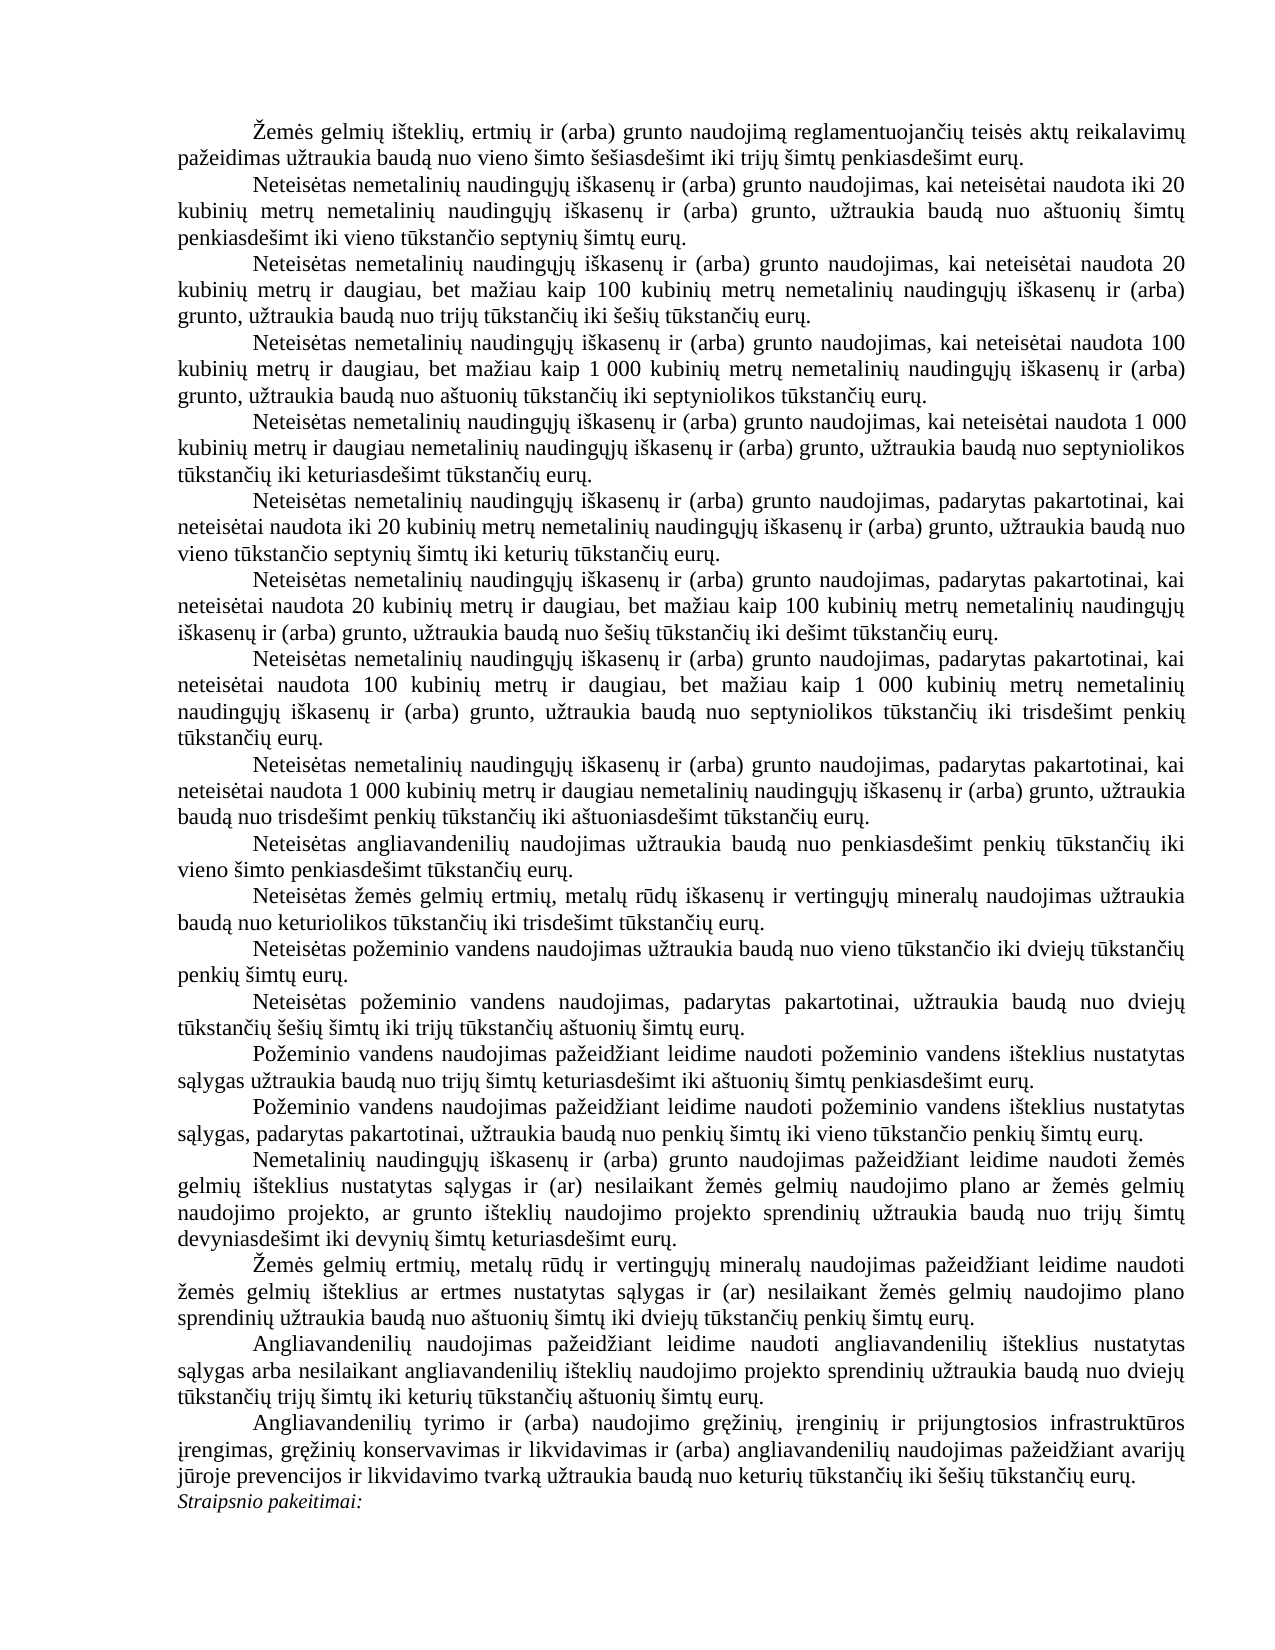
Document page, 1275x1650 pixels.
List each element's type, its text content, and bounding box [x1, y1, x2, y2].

text Neteisėtas nemetalinių naudingųjų iškasenų ir (arba) grunto naudojimas, padarytas pakartotinai, kai neteisėtai naudota 100 kubinių metrų ir daugiau, bet mažiau kaip 1 000 kubinių metrų nemetalinių naudingųjų iškasenų ir (arba) grunto, užtraukia baudą nuo septyniolikos tūkstančių iki trisdešimt penkių tūkstančių eurų. [177, 645, 1186, 751]
text Požeminio vandens naudojimas pažeidžiant leidime naudoti požeminio vandens išteklius nustatytas sąlygas užtraukia baudą nuo trijų šimtų keturiasdešimt iki aštuonių šimtų penkiasdešimt eurų. [177, 1041, 1186, 1093]
text Neteisėtas požeminio vandens naudojimas, padarytas pakartotinai, užtraukia baudą nuo dviejų tūkstančių šešių šimtų iki trijų tūkstančių aštuonių šimtų eurų. [177, 988, 1186, 1041]
text Neteisėtas nemetalinių naudingųjų iškasenų ir (arba) grunto naudojimas, kai neteisėtai naudota 1 000 kubinių metrų ir daugiau nemetalinių naudingųjų iškasenų ir (arba) grunto, užtraukia baudą nuo septyniolikos tūkstančių iki keturiasdešimt tūkstančių eurų. [177, 408, 1186, 487]
text Angliavandenilių naudojimas pažeidžiant leidime naudoti angliavandenilių išteklius nustatytas sąlygas arba nesilaikant angliavandenilių išteklių naudojimo projekto sprendinių užtraukia baudą nuo dviejų tūkstančių trijų šimtų iki keturių tūkstančių aštuonių šimtų eurų. [177, 1330, 1186, 1409]
text Žemės gelmių išteklių, ertmių ir (arba) grunto naudojimą reglamentuojančių teisės aktų reikalavimų pažeidimas užtraukia baudą nuo vieno šimto šešiasdešimt iki trijų šimtų penkiasdešimt eurų. [177, 118, 1186, 171]
text Nemetalinių naudingųjų iškasenų ir (arba) grunto naudojimas pažeidžiant leidime naudoti žemės gelmių išteklius nustatytas sąlygas ir (ar) nesilaikant žemės gelmių naudojimo plano ar žemės gelmių naudojimo projekto, ar grunto išteklių naudojimo projekto sprendinių užtraukia baudą nuo trijų šimtų devyniasdešimt iki devynių šimtų keturiasdešimt eurų. [177, 1146, 1186, 1251]
text Neteisėtas nemetalinių naudingųjų iškasenų ir (arba) grunto naudojimas, padarytas pakartotinai, kai neteisėtai naudota 1 000 kubinių metrų ir daugiau nemetalinių naudingųjų iškasenų ir (arba) grunto, užtraukia baudą nuo trisdešimt penkių tūkstančių iki aštuoniasdešimt tūkstančių eurų. [177, 751, 1186, 830]
text Neteisėtas nemetalinių naudingųjų iškasenų ir (arba) grunto naudojimas, kai neteisėtai naudota 20 kubinių metrų ir daugiau, bet mažiau kaip 100 kubinių metrų nemetalinių naudingųjų iškasenų ir (arba) grunto, užtraukia baudą nuo trijų tūkstančių iki šešių tūkstančių eurų. [177, 250, 1186, 329]
text Angliavandenilių tyrimo ir (arba) naudojimo gręžinių, įrenginių ir prijungtosios infrastruktūros įrengimas, gręžinių konservavimas ir likvidavimas ir (arba) angliavandenilių naudojimas pažeidžiant avarijų jūroje prevencijos ir likvidavimo tvarką užtraukia baudą nuo keturių tūkstančių iki šešių tūkstančių eurų. [177, 1409, 1186, 1488]
text Straipsnio pakeitimai: [177, 1488, 1186, 1513]
text Neteisėtas angliavandenilių naudojimas užtraukia baudą nuo penkiasdešimt penkių tūkstančių iki vieno šimto penkiasdešimt tūkstančių eurų. [177, 830, 1186, 882]
text Žemės gelmių ertmių, metalų rūdų ir vertingųjų mineralų naudojimas pažeidžiant leidime naudoti žemės gelmių išteklius ar ertmes nustatytas sąlygas ir (ar) nesilaikant žemės gelmių naudojimo plano sprendinių užtraukia baudą nuo aštuonių šimtų iki dviejų tūkstančių penkių šimtų eurų. [177, 1251, 1186, 1330]
text Neteisėtas nemetalinių naudingųjų iškasenų ir (arba) grunto naudojimas, padarytas pakartotinai, kai neteisėtai naudota 20 kubinių metrų ir daugiau, bet mažiau kaip 100 kubinių metrų nemetalinių naudingųjų iškasenų ir (arba) grunto, užtraukia baudą nuo šešių tūkstančių iki dešimt tūkstančių eurų. [177, 566, 1186, 645]
text Neteisėtas nemetalinių naudingųjų iškasenų ir (arba) grunto naudojimas, kai neteisėtai naudota iki 20 kubinių metrų nemetalinių naudingųjų iškasenų ir (arba) grunto, užtraukia baudą nuo aštuonių šimtų penkiasdešimt iki vieno tūkstančio septynių šimtų eurų. [177, 171, 1186, 250]
text Neteisėtas nemetalinių naudingųjų iškasenų ir (arba) grunto naudojimas, padarytas pakartotinai, kai neteisėtai naudota iki 20 kubinių metrų nemetalinių naudingųjų iškasenų ir (arba) grunto, užtraukia baudą nuo vieno tūkstančio septynių šimtų iki keturių tūkstančių eurų. [177, 487, 1186, 566]
text Neteisėtas žemės gelmių ertmių, metalų rūdų iškasenų ir vertingųjų mineralų naudojimas užtraukia baudą nuo keturiolikos tūkstančių iki trisdešimt tūkstančių eurų. [177, 882, 1186, 935]
text Neteisėtas požeminio vandens naudojimas užtraukia baudą nuo vieno tūkstančio iki dviejų tūkstančių penkių šimtų eurų. [177, 935, 1186, 988]
text Požeminio vandens naudojimas pažeidžiant leidime naudoti požeminio vandens išteklius nustatytas sąlygas, padarytas pakartotinai, užtraukia baudą nuo penkių šimtų iki vieno tūkstančio penkių šimtų eurų. [177, 1093, 1186, 1146]
text Neteisėtas nemetalinių naudingųjų iškasenų ir (arba) grunto naudojimas, kai neteisėtai naudota 100 kubinių metrų ir daugiau, bet mažiau kaip 1 000 kubinių metrų nemetalinių naudingųjų iškasenų ir (arba) grunto, užtraukia baudą nuo aštuonių tūkstančių iki septyniolikos tūkstančių eurų. [177, 329, 1186, 408]
